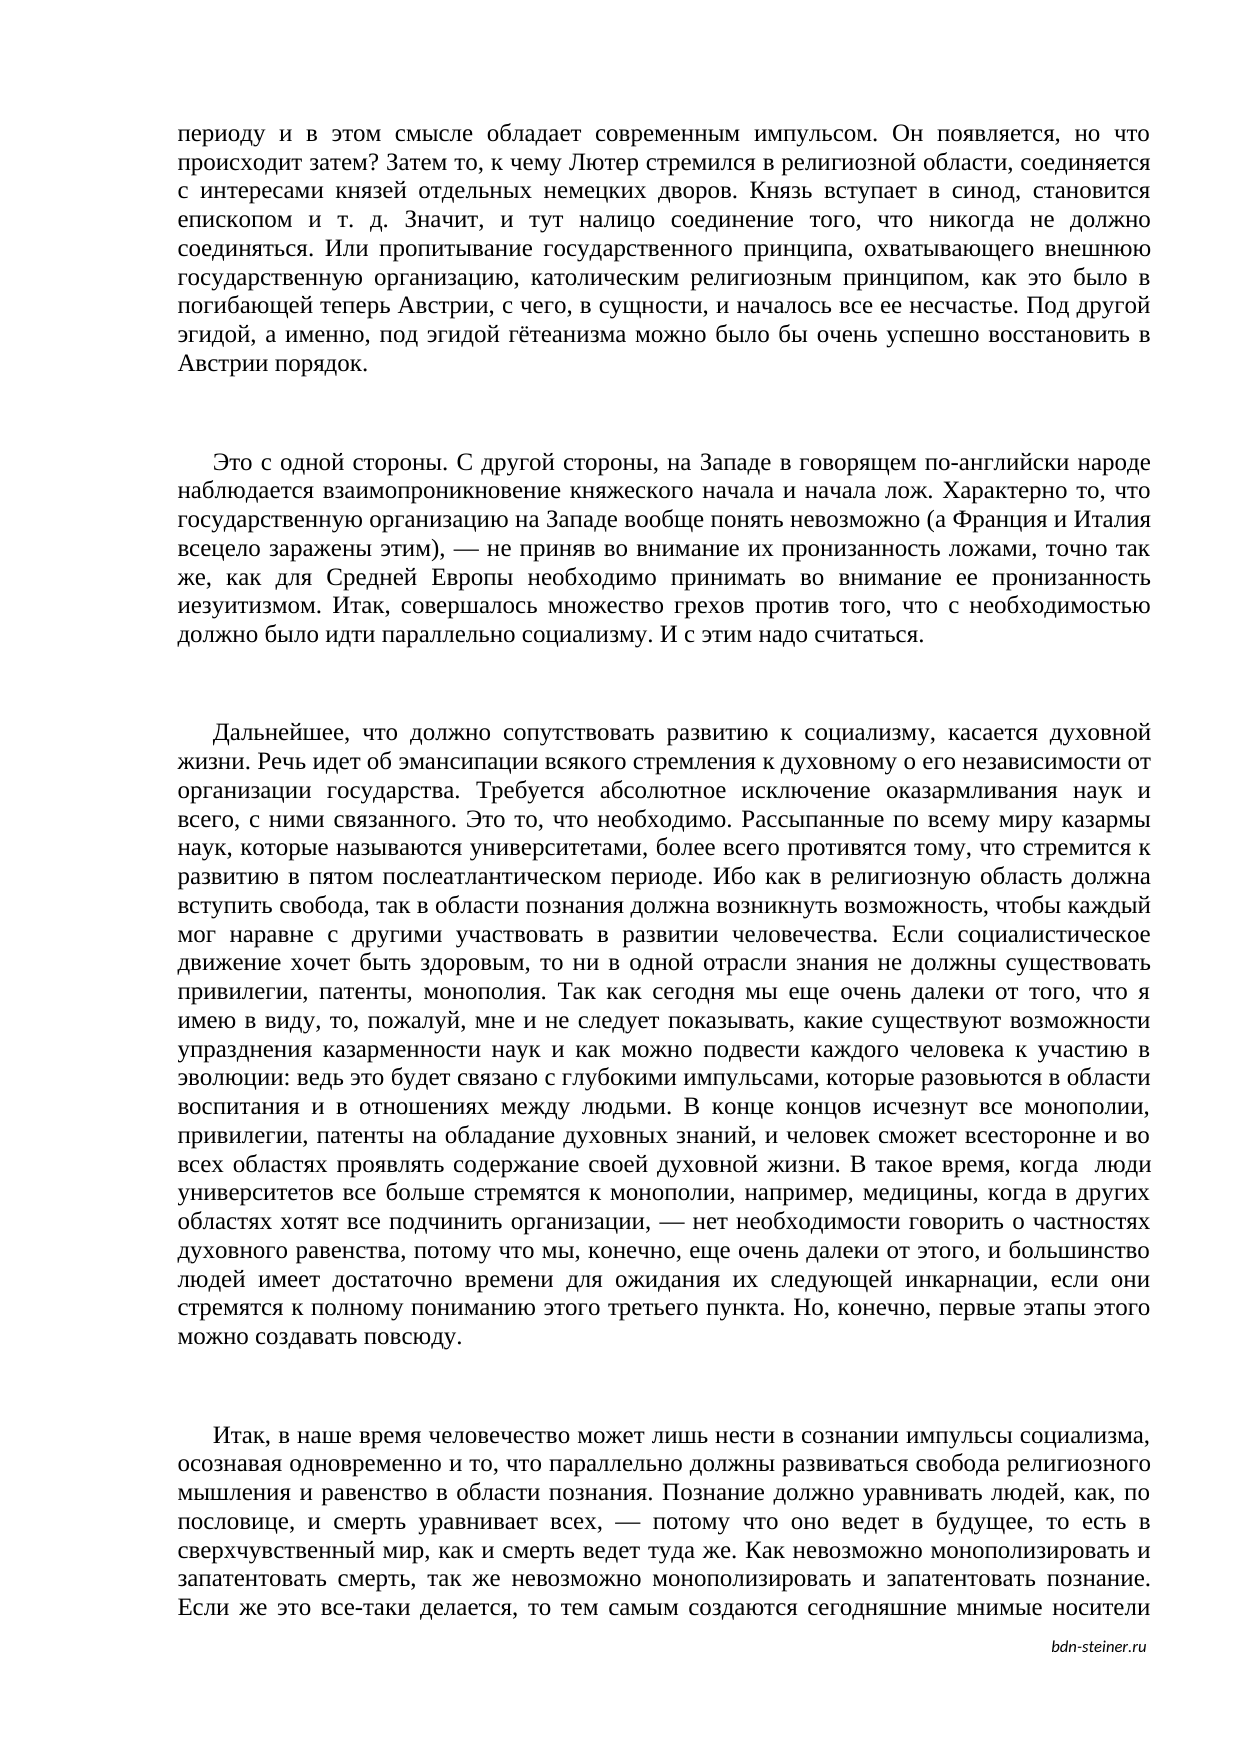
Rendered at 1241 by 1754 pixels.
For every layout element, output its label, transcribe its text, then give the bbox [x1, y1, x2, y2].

text периоду и в этом смысле обладает современным импульсом. Он появляется, но что происходит затем? Затем то, к чему Лютер стремился в религиозной области, соединяется с интересами князей отдельных немецких дворов. Князь вступает в синод, становится епископом и т. д. Значит, и тут налицо соединение того, что никогда не должно соединяться. Или пропитывание государственного принципа, охватывающего внешнюю государственную организацию, католическим религиозным принципом, как это было в погибающей теперь Австрии, с чего, в сущности, и началось все ее несчастье. Под другой эгидой, а именно, под эгидой гётеанизма можно было бы очень успешно восстановить в Австрии порядок. [177, 118, 1152, 377]
text Это с одной стороны. С другой стороны, на Западе в говорящем по-английски народе наблюдается взаимопроникновение княжеского начала и начала лож. Характерно то, что государственную организацию на Западе вообще понять невозможно (а Франция и Италия всецело заражены этим), — не приняв во внимание их пронизанность ложами, точно так же, как для Средней Европы необходимо принимать во внимание ее пронизанность иезуитизмом. Итак, совершалось множество грехов против того, что с необходимостью должно было идти параллельно социализму. И с этим надо считаться. [177, 447, 1152, 648]
text Итак, в наше время человечество может лишь нести в сознании импульсы социализма, осознавая одновременно и то, что параллельно должны развиваться свобода религиозного мышления и равенство в области познания. Познание должно уравнивать людей, как, по пословице, и смерть уравнивает всех, — потому что оно ведет в будущее, то есть в сверхчувственный мир, как и смерть ведет туда же. Как невозможно монополизировать и запатентовать смерть, так же невозможно монополизировать и запатентовать познание. Если же это все-таки делается, то тем самым создаются сегодняшние мнимые носители [177, 1420, 1152, 1621]
text Дальнейшее, что должно сопутствовать развитию к социализму, касается духовной жизни. Речь идет об эмансипации всякого стремления к духовному о его независимости от организации государства. Требуется абсолютное исключение оказармливания наук и всего, с ними связанного. Это то, что необходимо. Рассыпанные по всему миру казармы наук, которые называются университетами, более всего противятся тому, что стремится к развитию в пятом послеатлантическом периоде. Ибо как в религиозную область должна вступить свобода, так в области познания должна возникнуть возможность, чтобы каждый мог наравне с другими участвовать в развитии человечества. Если социалистическое движение хочет быть здоровым, то ни в одной отрасли знания не должны существовать привилегии, патенты, монополия. Так как сегодня мы еще очень далеки от того, что я имею в виду, то, пожалуй, мне и не следует показывать, какие существуют возможности упразднения казарменности наук и как можно подвести каждого человека к участию в эволюции: ведь это будет связано с глубокими импульсами, которые разовьются в области воспитания и в отношениях между людьми. В конце концов исчезнут все монополии, привилегии, патенты на обладание духовных знаний, и человек сможет всесторонне и во всех областях проявлять содержание своей духовной жизни. В такое время, когда люди университетов все больше стремятся к монополии, например, медицины, когда в других областях хотят все подчинить организации, — нет необходимости говорить о частностях духовного равенства, потому что мы, конечно, еще очень далеки от этого, и большинство людей имеет достаточно времени для ожидания их следующей инкарнации, если они стремятся к полному пониманию этого третьего пункта. Но, конечно, первые этапы этого можно создавать повсюду. [177, 717, 1152, 1350]
